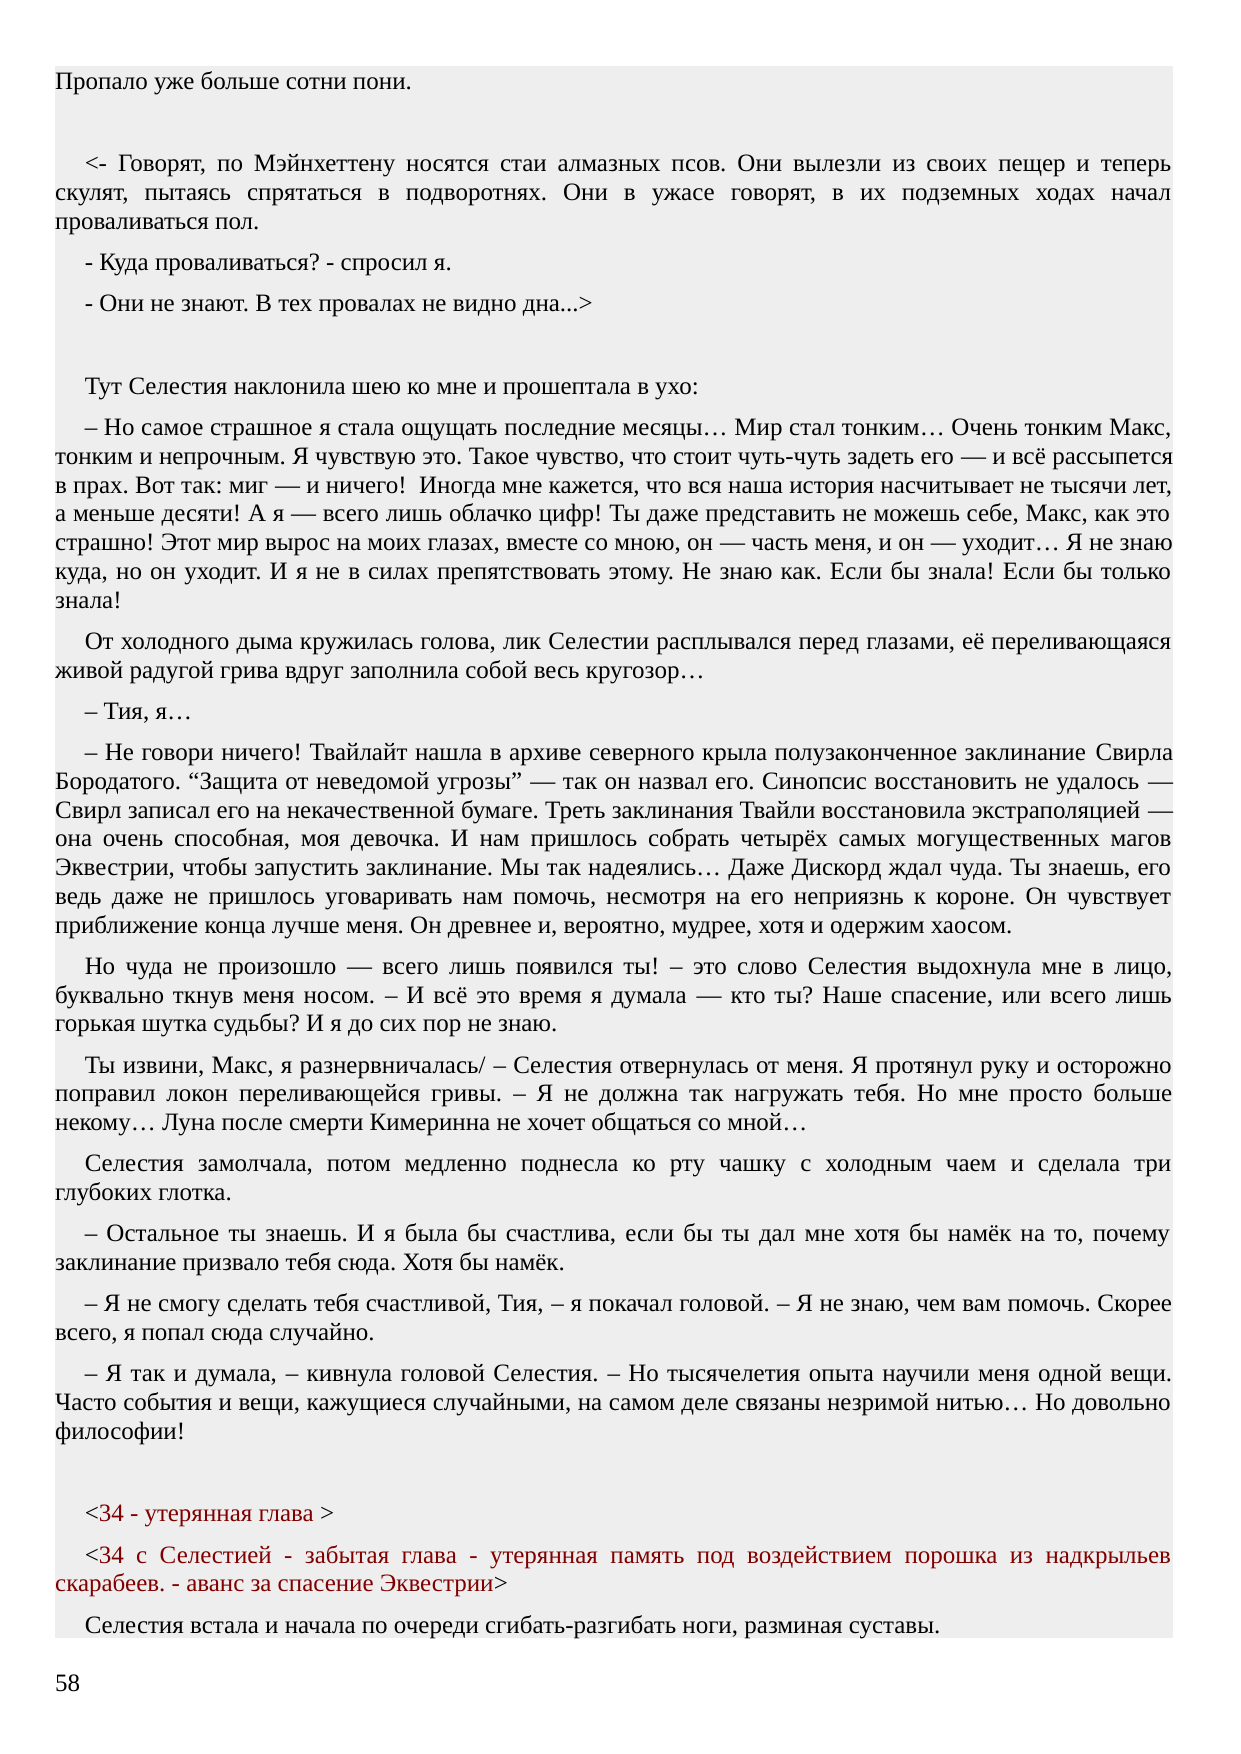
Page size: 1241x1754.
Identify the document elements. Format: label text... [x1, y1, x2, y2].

text – Но самое страшное я стала ощущать последние месяцы… Мир стал тонким… Очень тонким Макс, тонким и непрочным. Я чувствую это. Такое чувство, что стоит чуть-чуть задеть его — и всё рассыпется в прах. Вот так: миг — и ничего! Иногда мне кажется, что вся наша история насчитывает не тысячи лет, а меньше десяти! А я — всего лишь облачко цифр! Ты даже представить не можешь себе, Макс, как это страшно! Этот мир вырос на моих глазах, вместе со мною, он — часть меня, и он — уходит… Я не знаю куда, но он уходит. И я не в силах препятствовать этому. Не знаю как. Если бы знала! Если бы только знала! [55, 412, 1173, 613]
text - Они не знают. В тех провалах не видно дна...> [55, 288, 1173, 317]
text – Я так и думала, – кивнула головой Селестия. – Но тысячелетия опыта научили меня одной вещи. Часто события и вещи, кажущиеся случайными, на самом деле связаны незримой нитью… Но довольно философии! [55, 1358, 1173, 1445]
text Ты извини, Макс, я разнервничалась/ – Селестия отвернулась от меня. Я протянул руку и осторожно поправил локон переливающейся гривы. – Я не должна так нагружать тебя. Но мне просто больше некому… Луна после смерти Кимеринна не хочет общаться со мной… [55, 1050, 1173, 1136]
text Тут Селестия наклонила шею ко мне и прошептала в ухо: [55, 371, 1173, 400]
text Пропало уже больше сотни пони. [55, 66, 1173, 95]
text – Я не смогу сделать тебя счастливой, Тия, – я покачал головой. – Я не знаю, чем вам помочь. Скорее всего, я попал сюда случайно. [55, 1288, 1173, 1346]
text <34 - утерянная глава > [55, 1498, 1173, 1527]
text <- Говорят, по Мэйнхеттену носятся стаи алмазных псов. Они вылезли из своих пещер и теперь скулят, пытаясь спрятаться в подворотнях. Они в ужасе говорят, в их подземных ходах начал проваливаться пол. [55, 148, 1173, 235]
text От холодного дыма кружилась голова, лик Селестии расплывался перед глазами, её переливающаяся живой радугой грива вдруг заполнила собой весь кругозор… [55, 626, 1173, 683]
text <34 с Селестией - забытая глава - утерянная память под воздействием порошка из надкрыльев скарабеев. - аванс за спасение Эквестрии> [55, 1540, 1173, 1597]
text - Куда проваливаться? - спросил я. [55, 247, 1173, 276]
text Но чуда не произошло — всего лишь появился ты! – это слово Селестия выдохнула мне в лицо, буквально ткнув меня носом. – И всё это время я думала — кто ты? Наше спасение, или всего лишь горькая шутка судьбы? И я до сих пор не знаю. [55, 951, 1173, 1037]
text – Тия, я… [55, 696, 1173, 725]
text – Не говори ничего! Твайлайт нашла в архиве северного крыла полузаконченное заклинание Cвирла Бородатого. “Защита от неведомой угрозы” — так он назвал его. Синопсис восстановить не удалось — Свирл записал его на некачественной бумаге. Треть заклинания Твайли восстановила экстраполяцией — она очень способная, моя девочка. И нам пришлось собрать четырёх самых могущественных магов Эквестрии, чтобы запустить заклинание. Мы так надеялись… Даже Дискорд ждал чуда. Ты знаешь, его ведь даже не пришлось уговаривать нам помочь, несмотря на его неприязнь к короне. Он чувствует приближение конца лучше меня. Он древнее и, вероятно, мудрее, хотя и одержим хаосом. [55, 737, 1173, 938]
text Селестия замолчала, потом медленно поднесла ко рту чашку с холодным чаем и сделала три глубоких глотка. [55, 1148, 1173, 1206]
text Селестия встала и начала по очереди сгибать-разгибать ноги, разминая суставы. [55, 1610, 1173, 1638]
text – Остальное ты знаешь. И я была бы счастлива, если бы ты дал мне хотя бы намёк на то, почему заклинание призвало тебя сюда. Хотя бы намёк. [55, 1218, 1173, 1276]
